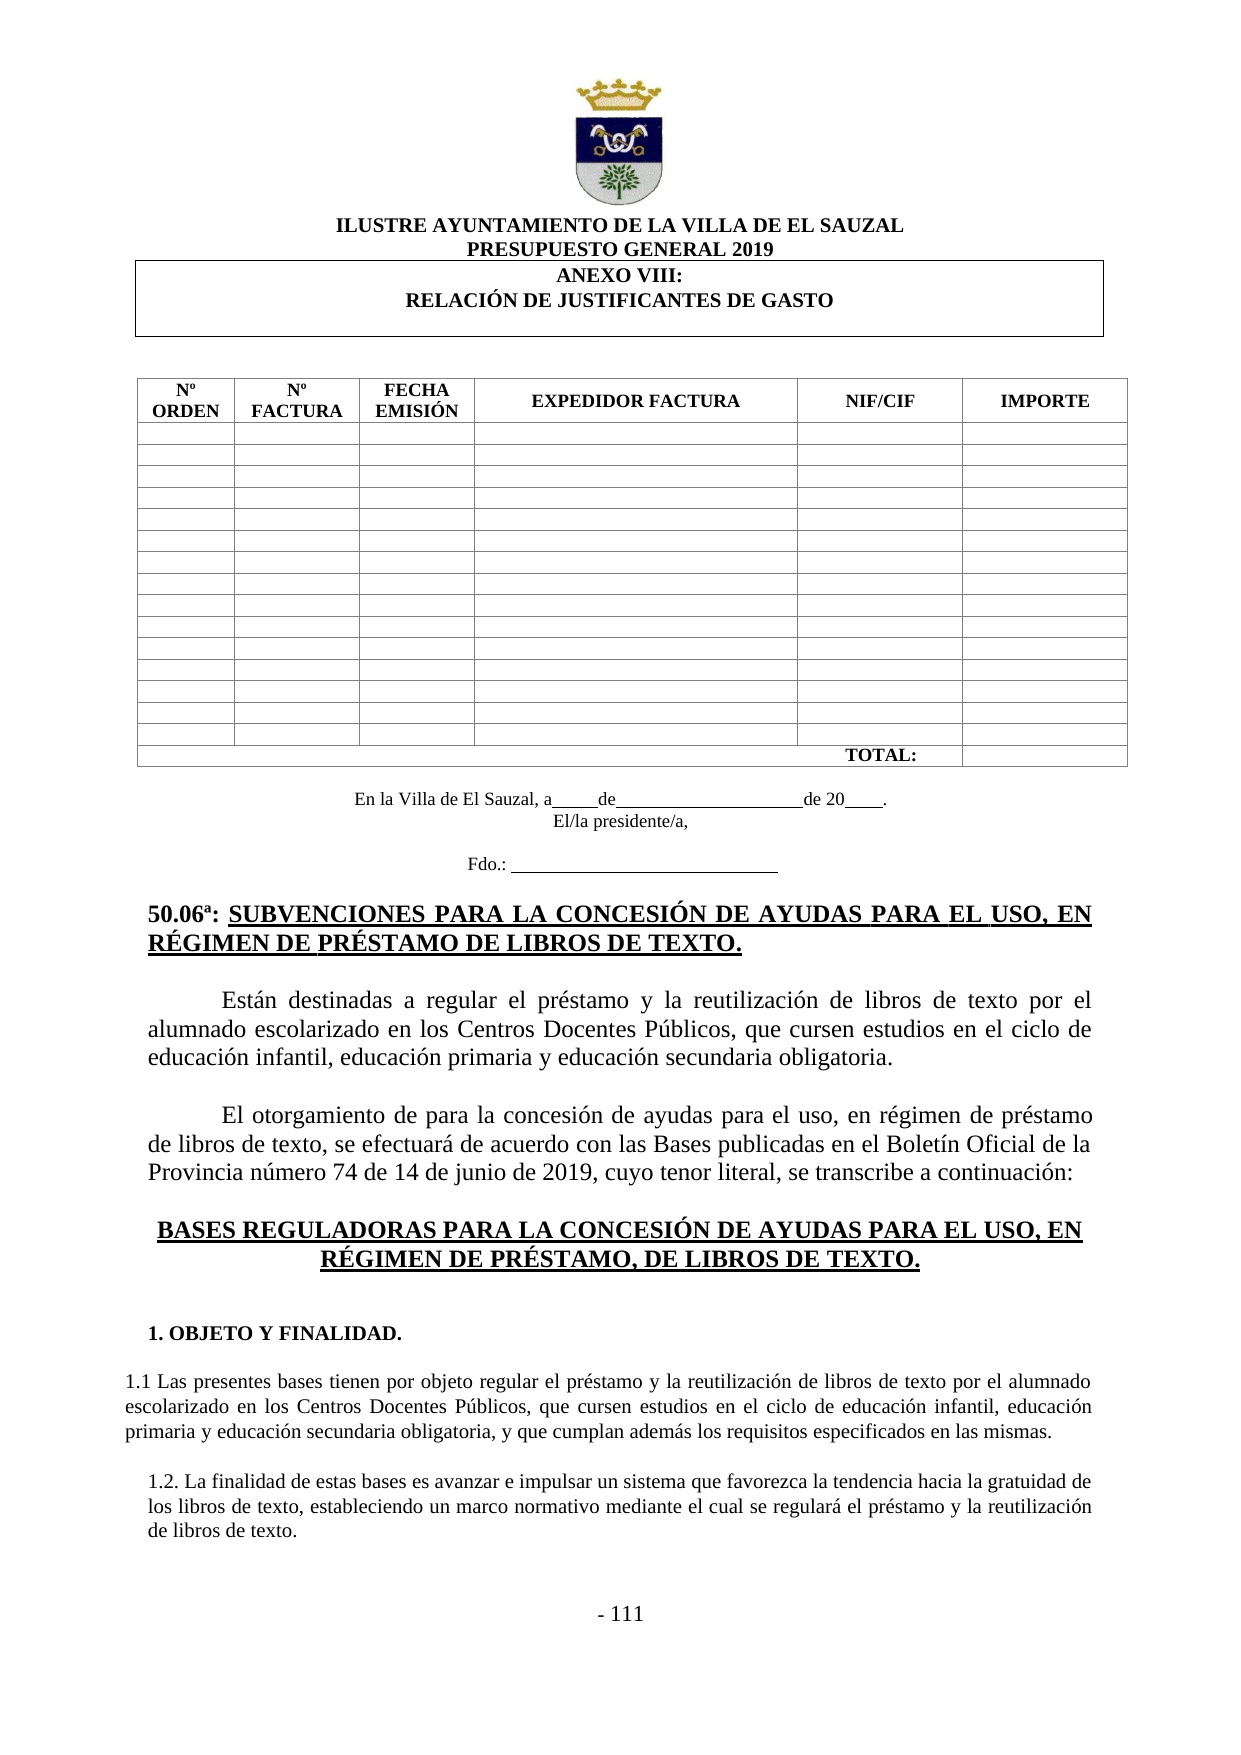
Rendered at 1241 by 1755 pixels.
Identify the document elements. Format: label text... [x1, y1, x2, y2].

table_cell [235, 552, 359, 573]
table_cell [235, 509, 359, 529]
table_cell [798, 595, 962, 616]
table_cell [360, 423, 474, 444]
table_cell [798, 509, 962, 529]
table_cell [475, 595, 797, 616]
table_cell [963, 660, 1127, 680]
table_cell [963, 746, 1127, 766]
table_cell [138, 552, 234, 573]
table_cell [235, 617, 359, 637]
table_cell [798, 423, 962, 444]
table_cell [360, 660, 474, 680]
table_cell [360, 488, 474, 508]
table_header NIF/CIF [798, 379, 962, 422]
table_cell [963, 423, 1127, 444]
table_cell [235, 531, 359, 551]
subtitle 50.06ª: SUBVENCIONES PARA LA CONCESIÓN DE AYUDAS PARA EL USO, EN RÉGIMEN DE PRÉSTAMO DE LIBROS DE TEXTO. [148, 899, 1094, 957]
table_cell [235, 488, 359, 508]
text En la Villa de El Sauzal, a de de 20 . [125, 788, 1116, 810]
table_cell [963, 574, 1127, 594]
table_cell [963, 445, 1127, 465]
table_cell [798, 617, 962, 637]
table_cell [475, 552, 797, 573]
table_cell [138, 488, 234, 508]
table_cell [798, 574, 962, 594]
table_cell [798, 660, 962, 680]
table_cell [138, 574, 234, 594]
table_cell [235, 681, 359, 702]
subtitle BASES REGULADORAS PARA LA CONCESIÓN DE AYUDAS PARA EL USO, EN RÉGIMEN DE PRÉSTAMO, DE LIBROS DE TEXTO. [157, 1215, 1085, 1273]
text 1.2. La finalidad de estas bases es avanzar e impulsar un sistema que favorezca la tendencia hacia la gratuidad de los libros de texto, estableciendo un marco normativo mediante el cual se regulará el préstamo y la reutilización de libros de texto. [148, 1469, 1094, 1542]
table_cell [235, 466, 359, 487]
table_cell [360, 703, 474, 723]
table_cell [475, 638, 797, 659]
table_cell [963, 531, 1127, 551]
table_cell [798, 552, 962, 573]
table_cell [235, 595, 359, 616]
table_cell [138, 703, 234, 723]
table_cell [475, 509, 797, 529]
table_header EXPEDIDOR FACTURA [475, 379, 797, 422]
table_cell [360, 574, 474, 594]
table_cell [138, 660, 234, 680]
table_cell [138, 423, 234, 444]
table_cell [475, 617, 797, 637]
table_cell [475, 681, 797, 702]
table_header IMPORTE [963, 379, 1127, 422]
table_cell TOTAL: [138, 746, 962, 766]
table_cell [360, 681, 474, 702]
table_cell [798, 638, 962, 659]
table_cell [360, 638, 474, 659]
text Están destinadas a regular el préstamo y la reutilización de libros de texto por el alumnado escolarizado en los Centros Docentes Públicos, que cursen estudios en el ciclo de educación infantil, educación primaria y educación secundaria obligatoria. [148, 985, 1093, 1071]
table_cell [360, 445, 474, 465]
text Fdo.: [125, 853, 1120, 875]
table_cell [475, 488, 797, 508]
table_cell [235, 574, 359, 594]
text El/la presidente/a, [241, 810, 1000, 831]
table_cell [235, 638, 359, 659]
list Las presentes bases tienen por objeto regular el préstamo y la reutilización de libros de texto por el alumnado escolarizado en los Centros Docentes Públicos, que cursen estudios en el ciclo de educación infantil, educación primaria y educación secundaria obligatoria, y que cumplan además los requisitos especificados en las mismas. [125, 1369, 1093, 1443]
table_cell [475, 531, 797, 551]
table_cell [360, 595, 474, 616]
table_cell [138, 445, 234, 465]
table_cell [963, 724, 1127, 744]
table_cell [360, 531, 474, 551]
text El otorgamiento de para la concesión de ayudas para el uso, en régimen de préstamo de libros de texto, se efectuará de acuerdo con las Bases publicadas en el Boletín Oficial de la Provincia número 74 de 14 de junio de 2019, cuyo tenor literal, se transcribe a continuación: [148, 1100, 1093, 1186]
table_cell [138, 509, 234, 529]
table_cell [475, 445, 797, 465]
table_cell [360, 724, 474, 744]
table_cell [360, 509, 474, 529]
table_cell [475, 724, 797, 744]
text ANEXO VIII: [404, 263, 835, 287]
table_header Nº ORDEN [138, 379, 234, 422]
table_cell [475, 703, 797, 723]
table_cell [475, 466, 797, 487]
table_header Nº FACTURA [235, 379, 359, 422]
table_cell [138, 531, 234, 551]
table_cell [798, 681, 962, 702]
table_header FECHA EMISIÓN [360, 379, 474, 422]
text RELACIÓN DE JUSTIFICANTES DE GASTO [404, 288, 834, 312]
table_cell [138, 617, 234, 637]
table_cell [360, 552, 474, 573]
table_cell [798, 445, 962, 465]
table_cell [475, 574, 797, 594]
table_cell [798, 466, 962, 487]
table_cell [963, 638, 1127, 659]
table_cell [475, 660, 797, 680]
table_cell [360, 466, 474, 487]
table_cell [235, 724, 359, 744]
table_cell [138, 595, 234, 616]
table_cell [138, 724, 234, 744]
table_cell [963, 466, 1127, 487]
table_cell [235, 423, 359, 444]
table_cell [360, 617, 474, 637]
table_cell [963, 509, 1127, 529]
table_cell [798, 703, 962, 723]
table_cell [963, 703, 1127, 723]
table_cell [963, 595, 1127, 616]
table_cell [798, 488, 962, 508]
table_cell [963, 617, 1127, 637]
table_cell [798, 724, 962, 744]
table_cell [235, 703, 359, 723]
table_cell [475, 423, 797, 444]
list OBJETO Y FINALIDAD. [148, 1321, 1141, 1345]
table_cell [963, 681, 1127, 702]
table_cell [138, 681, 234, 702]
table_cell [138, 638, 234, 659]
table_cell [235, 445, 359, 465]
table_cell [138, 466, 234, 487]
table_cell [235, 660, 359, 680]
table_cell [798, 531, 962, 551]
table_cell [963, 552, 1127, 573]
table_cell [963, 488, 1127, 508]
